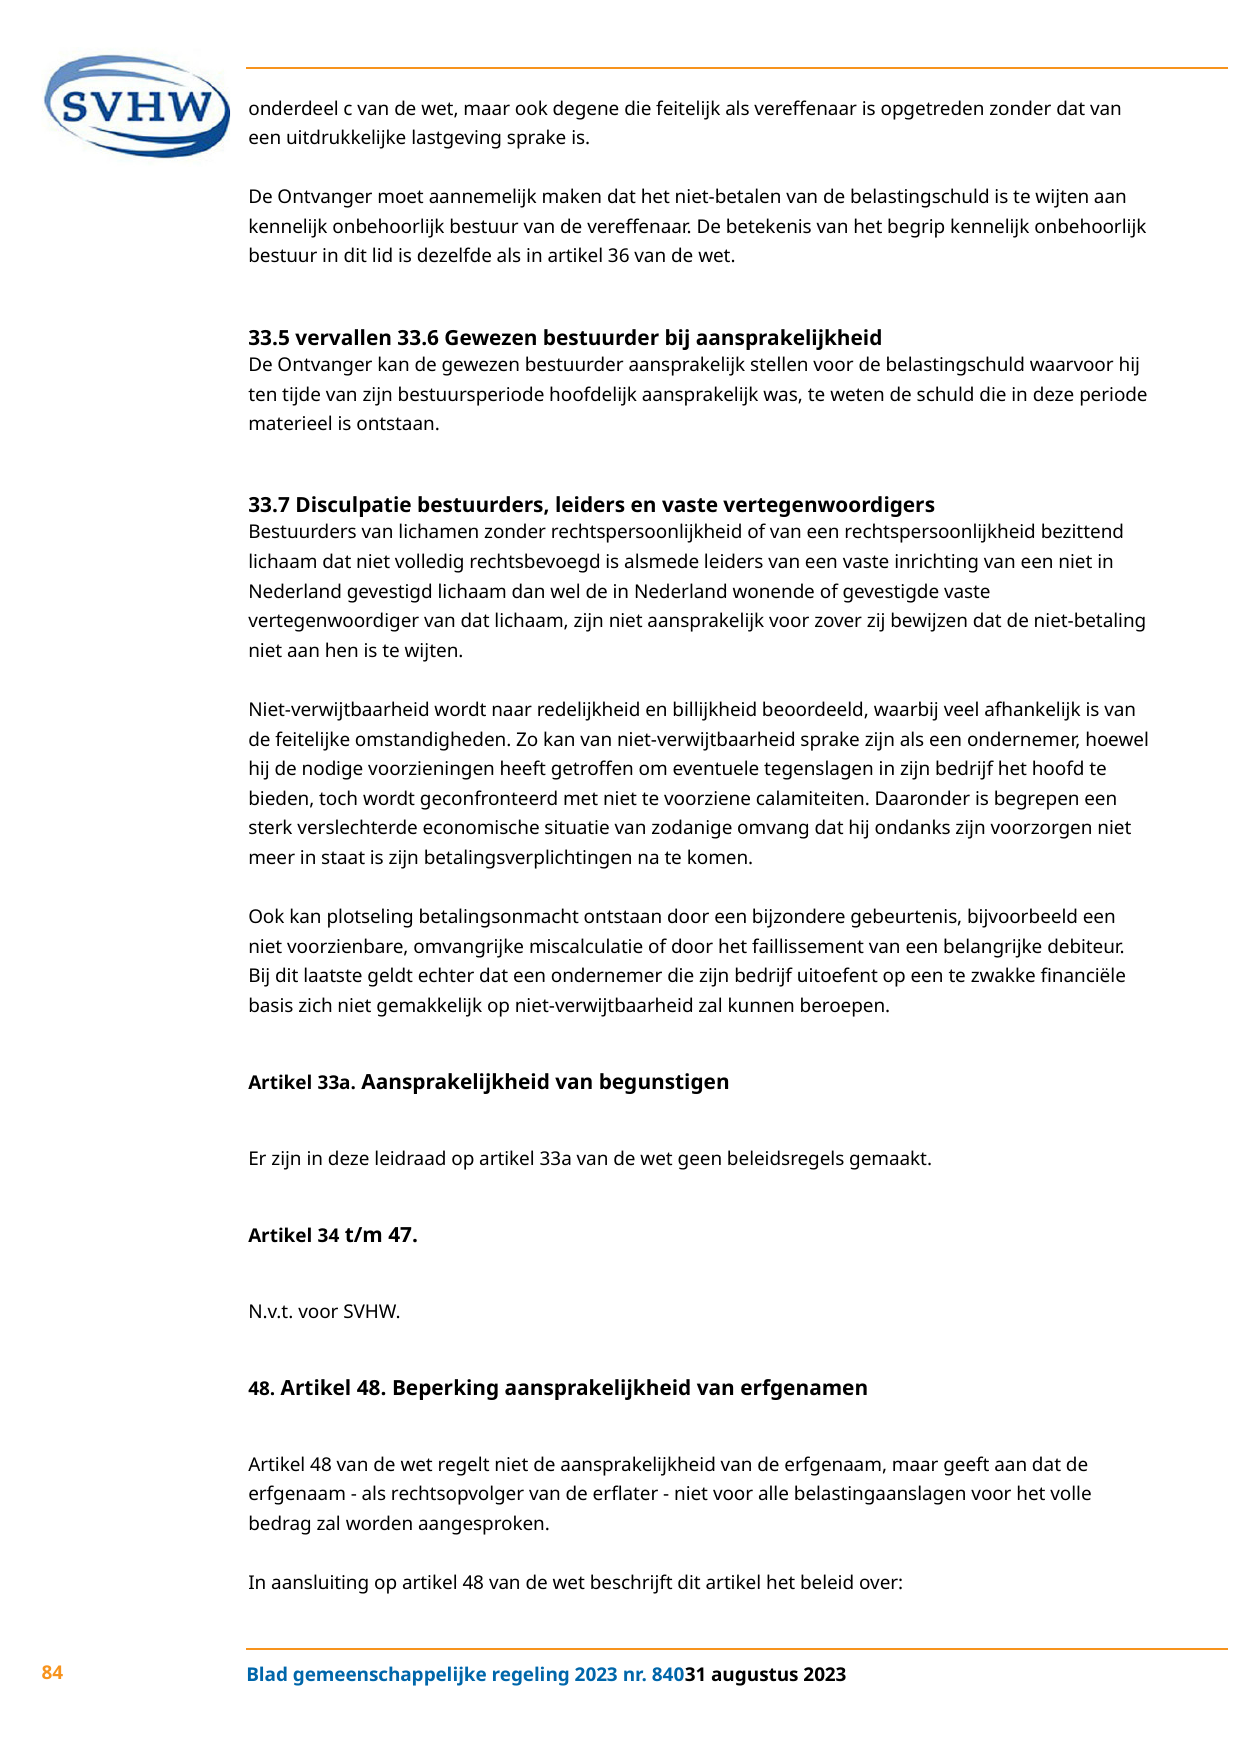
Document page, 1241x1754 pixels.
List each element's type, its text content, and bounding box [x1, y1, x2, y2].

text De Ontvanger moet aannemelijk maken dat het niet-betalen van de belastingschuld is te wijten aan kennelijk onbehoorlijk bestuur van de vereffenaar. De betekenis van het begrip kennelijk onbehoorlijk bestuur in dit lid is dezelfde als in artikel 36 van de wet. [248, 183, 1152, 268]
text 48. Artikel 48. Beperking aansprakelijkheid van erfgenamen [248, 1373, 1152, 1402]
text Bestuurders van lichamen zonder rechtspersoonlijkheid of van een rechtspersoonlijkheid bezittend lichaam dat niet volledig rechtsbevoegd is alsmede leiders van een vaste inrichting van een niet in Nederland gevestigd lichaam dan wel de in Nederland wonende of gevestigde vaste vertegenwoordiger van dat lichaam, zijn niet aansprakelijk voor zover zij bewijzen dat de niet-betaling niet aan hen is te wijten. [248, 519, 1152, 663]
picture [41, 47, 231, 172]
text De Ontvanger kan de gewezen bestuurder aansprakelijk stellen voor de belastingschuld waarvoor hij ten tijde van zijn bestuursperiode hoofdelijk aansprakelijk was, te weten de schuld die in deze periode materieel is ontstaan. [248, 351, 1152, 436]
text Artikel 33a. Aansprakelijkheid van begunstigen [248, 1067, 1152, 1096]
text 33.7 Disculpatie bestuurders, leiders en vaste vertegenwoordigers [248, 490, 1152, 519]
text Niet-verwijtbaarheid wordt naar redelijkheid en billijkheid beoordeeld, waarbij veel afhankelijk is van de feitelijke omstandigheden. Zo kan van niet-verwijtbaarheid sprake zijn als een ondernemer, hoewel hij de nodige voorzieningen heeft getroffen om eventuele tegenslagen in zijn bedrijf het hoofd te bieden, toch wordt geconfronteerd met niet te voorziene calamiteiten. Daaronder is begrepen een sterk verslechterde economische situatie van zodanige omvang dat hij ondanks zijn voorzorgen niet meer in staat is zijn betalingsverplichtingen na te komen. [248, 696, 1152, 870]
text Ook kan plotseling betalingsonmacht ontstaan door een bijzondere gebeurtenis, bijvoorbeeld een niet voorzienbare, omvangrijke miscalculatie of door het faillissement van een belangrijke debiteur. Bij dit laatste geldt echter dat een ondernemer die zijn bedrijf uitoefent op een te zwakke financiële basis zich niet gemakkelijk op niet-verwijtbaarheid zal kunnen beroepen. [248, 903, 1152, 1018]
text 33.5 vervallen 33.6 Gewezen bestuurder bij aansprakelijkheid [248, 323, 1152, 351]
text N.v.t. voor SVHW. [248, 1298, 1152, 1324]
text Artikel 34 t/m 47. [248, 1220, 1152, 1249]
text onderdeel c van de wet, maar ook degene die feitelijk als vereffenaar is opgetreden zonder dat van een uitdrukkelijke lastgeving sprake is. [248, 95, 1152, 150]
text Er zijn in deze leidraad op artikel 33a van de wet geen beleidsregels gemaakt. [248, 1145, 1152, 1171]
text Artikel 48 van de wet regelt niet de aansprakelijkheid van de erfgenaam, maar geeft aan dat de erfgenaam - als rechtsopvolger van de erflater - niet voor alle belastingaanslagen voor het volle bedrag zal worden aangesproken. [248, 1451, 1152, 1536]
text In aansluiting op artikel 48 van de wet beschrijft dit artikel het beleid over: [248, 1569, 1152, 1595]
